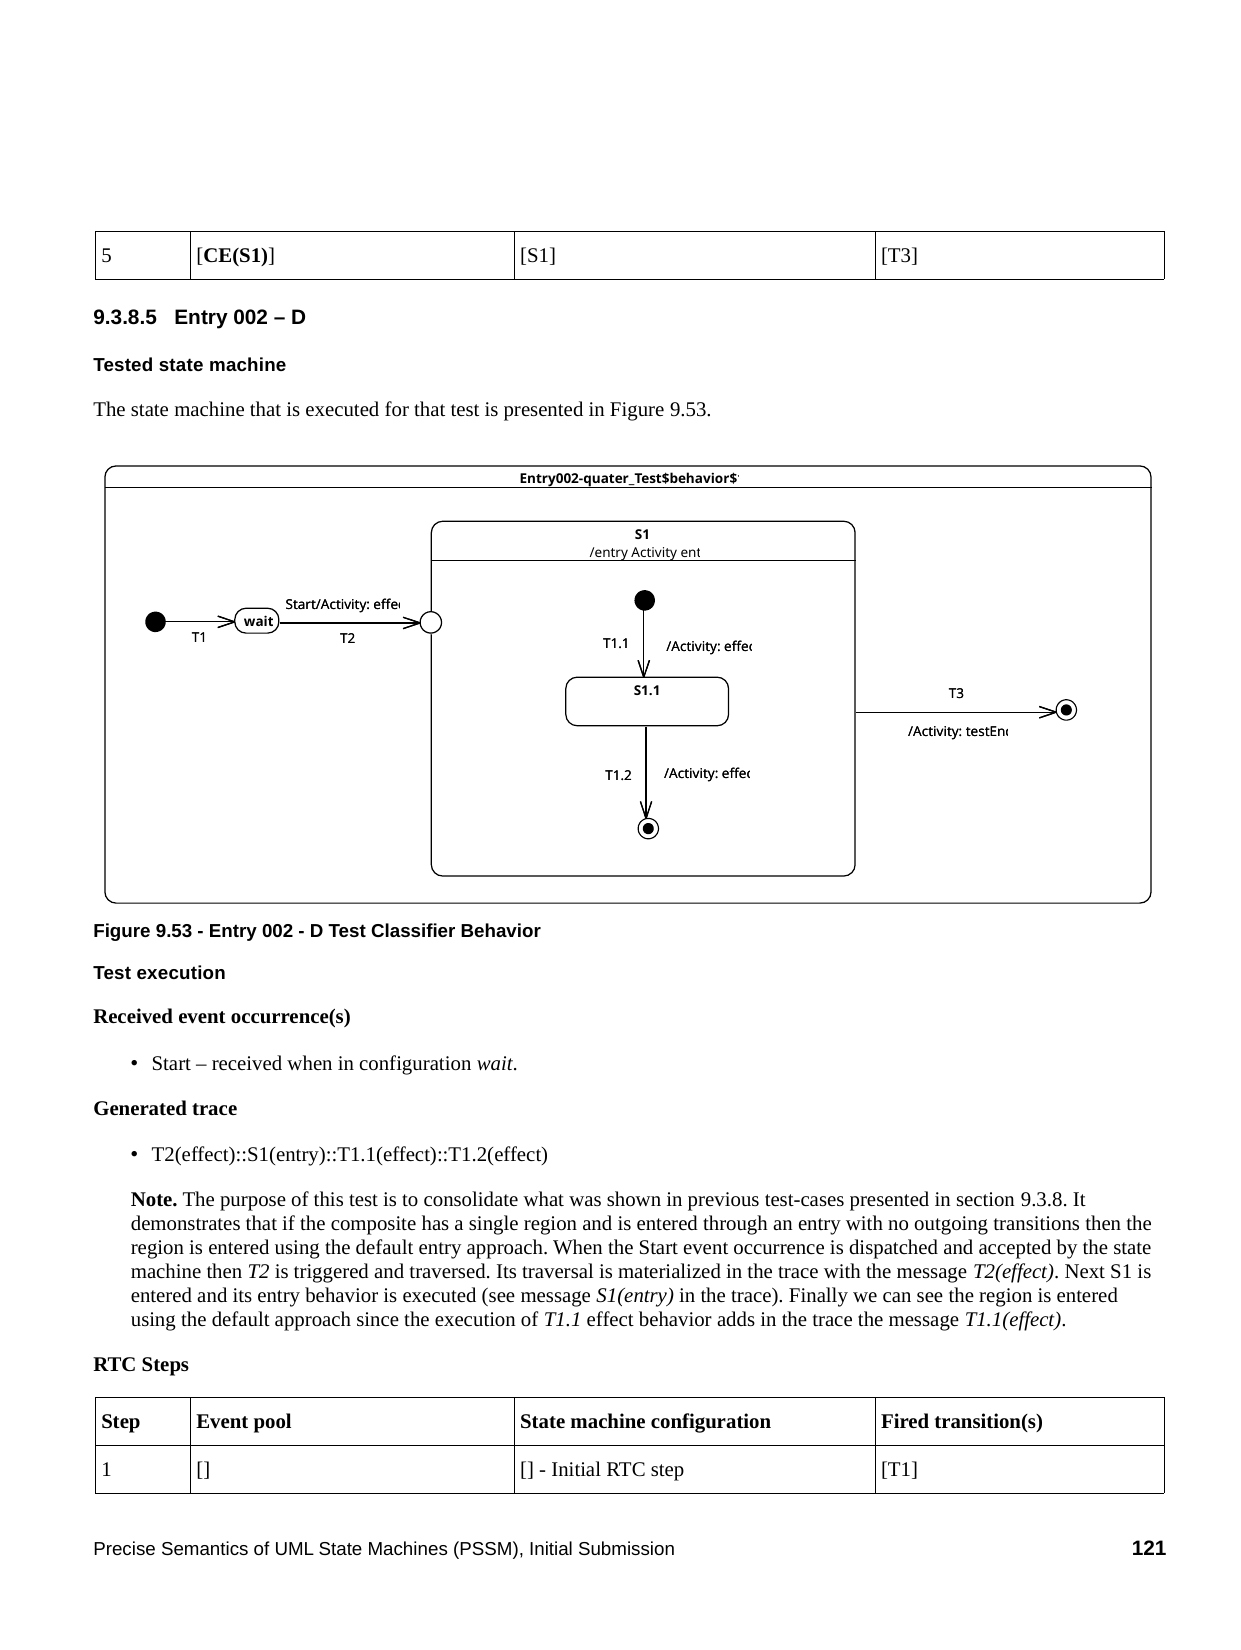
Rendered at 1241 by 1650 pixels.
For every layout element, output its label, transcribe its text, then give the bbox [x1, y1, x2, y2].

table_header State machine configuration [515, 1398, 875, 1445]
text The state machine that is executed for that test is presented in Figure 9.53. [93, 396, 1164, 421]
subtitle Tested state machine [93, 354, 1164, 375]
text Figure 9.53 - Entry 002 - D Test Classifier Behavior [93, 454, 1164, 941]
subtitle Test execution [93, 941, 1164, 983]
subtitle [93, 442, 1164, 454]
table_cell [S1] [515, 232, 875, 279]
text Received event occurrence(s) [93, 1004, 1164, 1028]
table_cell [CE(S1)] [191, 232, 514, 279]
text Note. The purpose of this test is to consolidate what was shown in previous test-cases presented in section 9.3.8. It demonstrates that if the composite has a single region and is entered through an entry with no outgoing transitions then the region is entered using the default entry approach. When the Start event occurrence is dispatched and accepted by the state machine then T2 is triggered and traversed. Its traversal is materialized in the trace with the message T2(effect). Next S1 is entered and its entry behavior is executed (see message S1(entry) in the trace). Finally we can see the region is entered using the default approach since the execution of T1.1 effect behavior adds in the trace the message T1.1(effect). [131, 1187, 1164, 1331]
subtitle Entry 002 – D [93, 304, 1164, 329]
list Start – received when in configuration wait. [131, 1049, 1164, 1074]
table_cell [] [191, 1446, 514, 1493]
table_cell 1 [96, 1446, 190, 1493]
table_header Event pool [191, 1398, 514, 1445]
list T2(effect)::S1(entry)::T1.1(effect)::T1.2(effect) [131, 1141, 1164, 1166]
text Generated trace [93, 1096, 1164, 1119]
table_cell [] - Initial RTC step [515, 1446, 875, 1493]
text RTC Steps [93, 1352, 1164, 1376]
table_cell [T3] [876, 232, 1164, 279]
table_header Fired transition(s) [876, 1398, 1164, 1445]
table_cell [T1] [876, 1446, 1164, 1493]
table_cell 5 [96, 232, 190, 279]
table_header Step [96, 1398, 190, 1445]
